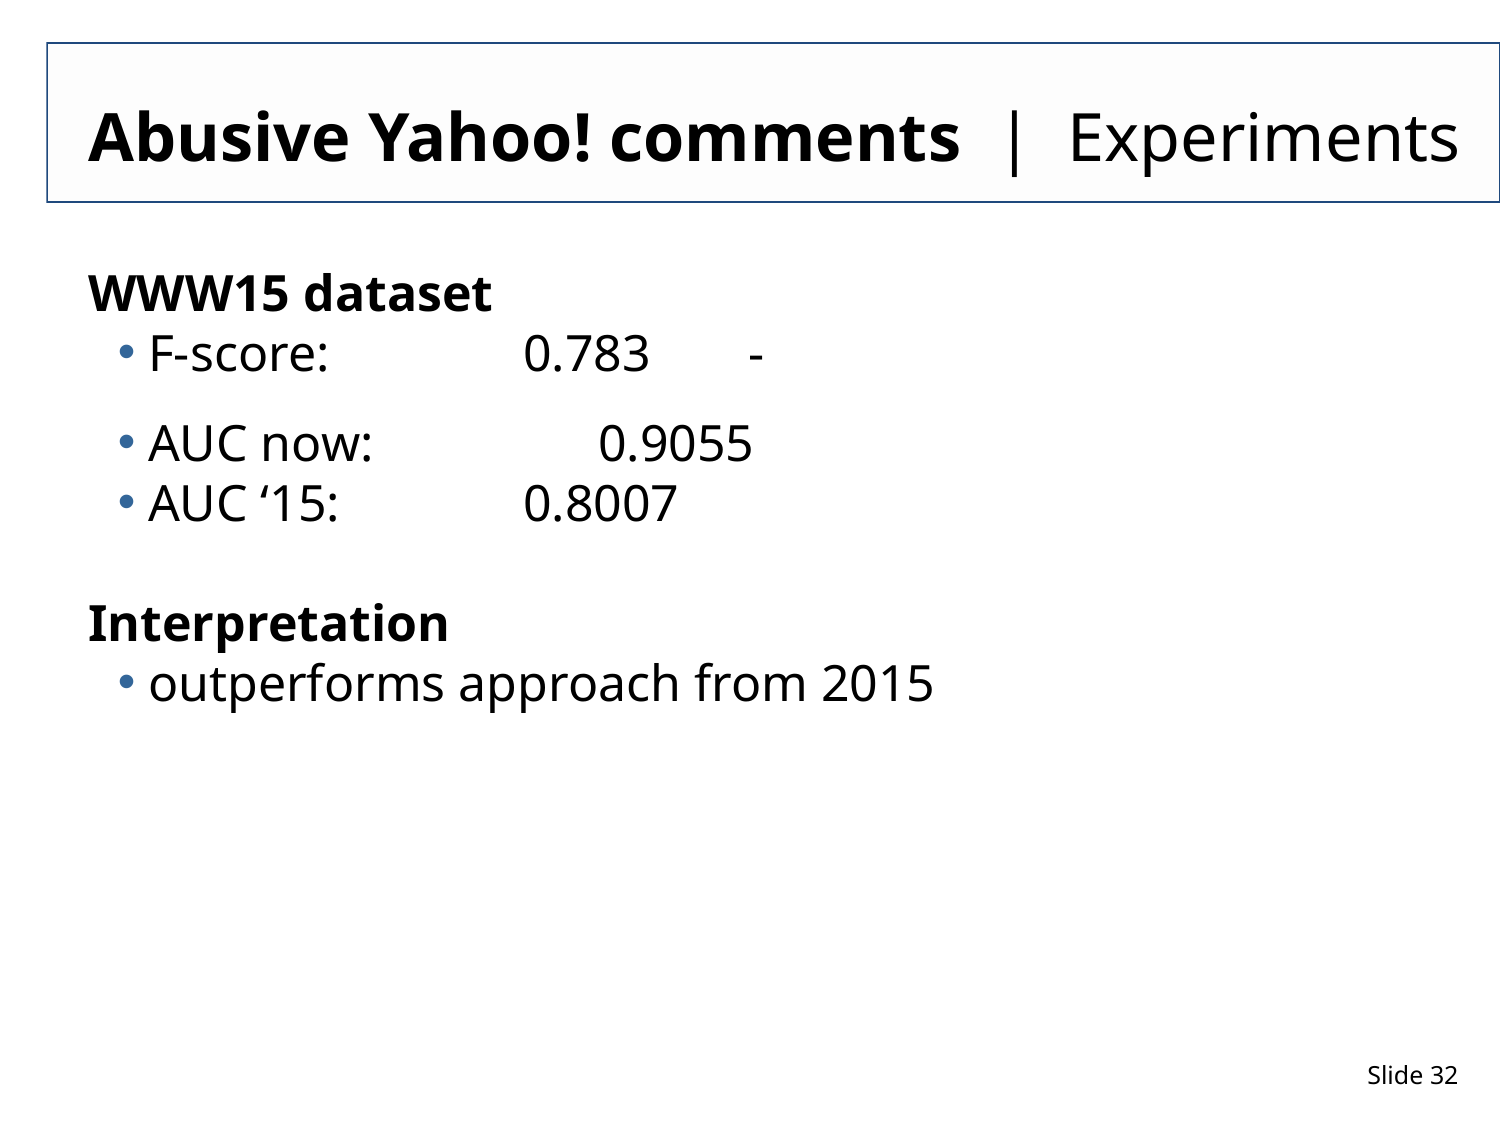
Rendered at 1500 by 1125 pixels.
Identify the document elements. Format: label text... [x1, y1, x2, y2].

text_box Abusive Yahoo! comments | Experiments [88, 42, 1469, 176]
text_box WWW15 dataset F-score: 0.783 - AUC now: 0.9055 AUC ‘15: 0.8007 Interpretation outperforms approach from 2015 [88, 260, 1435, 1029]
